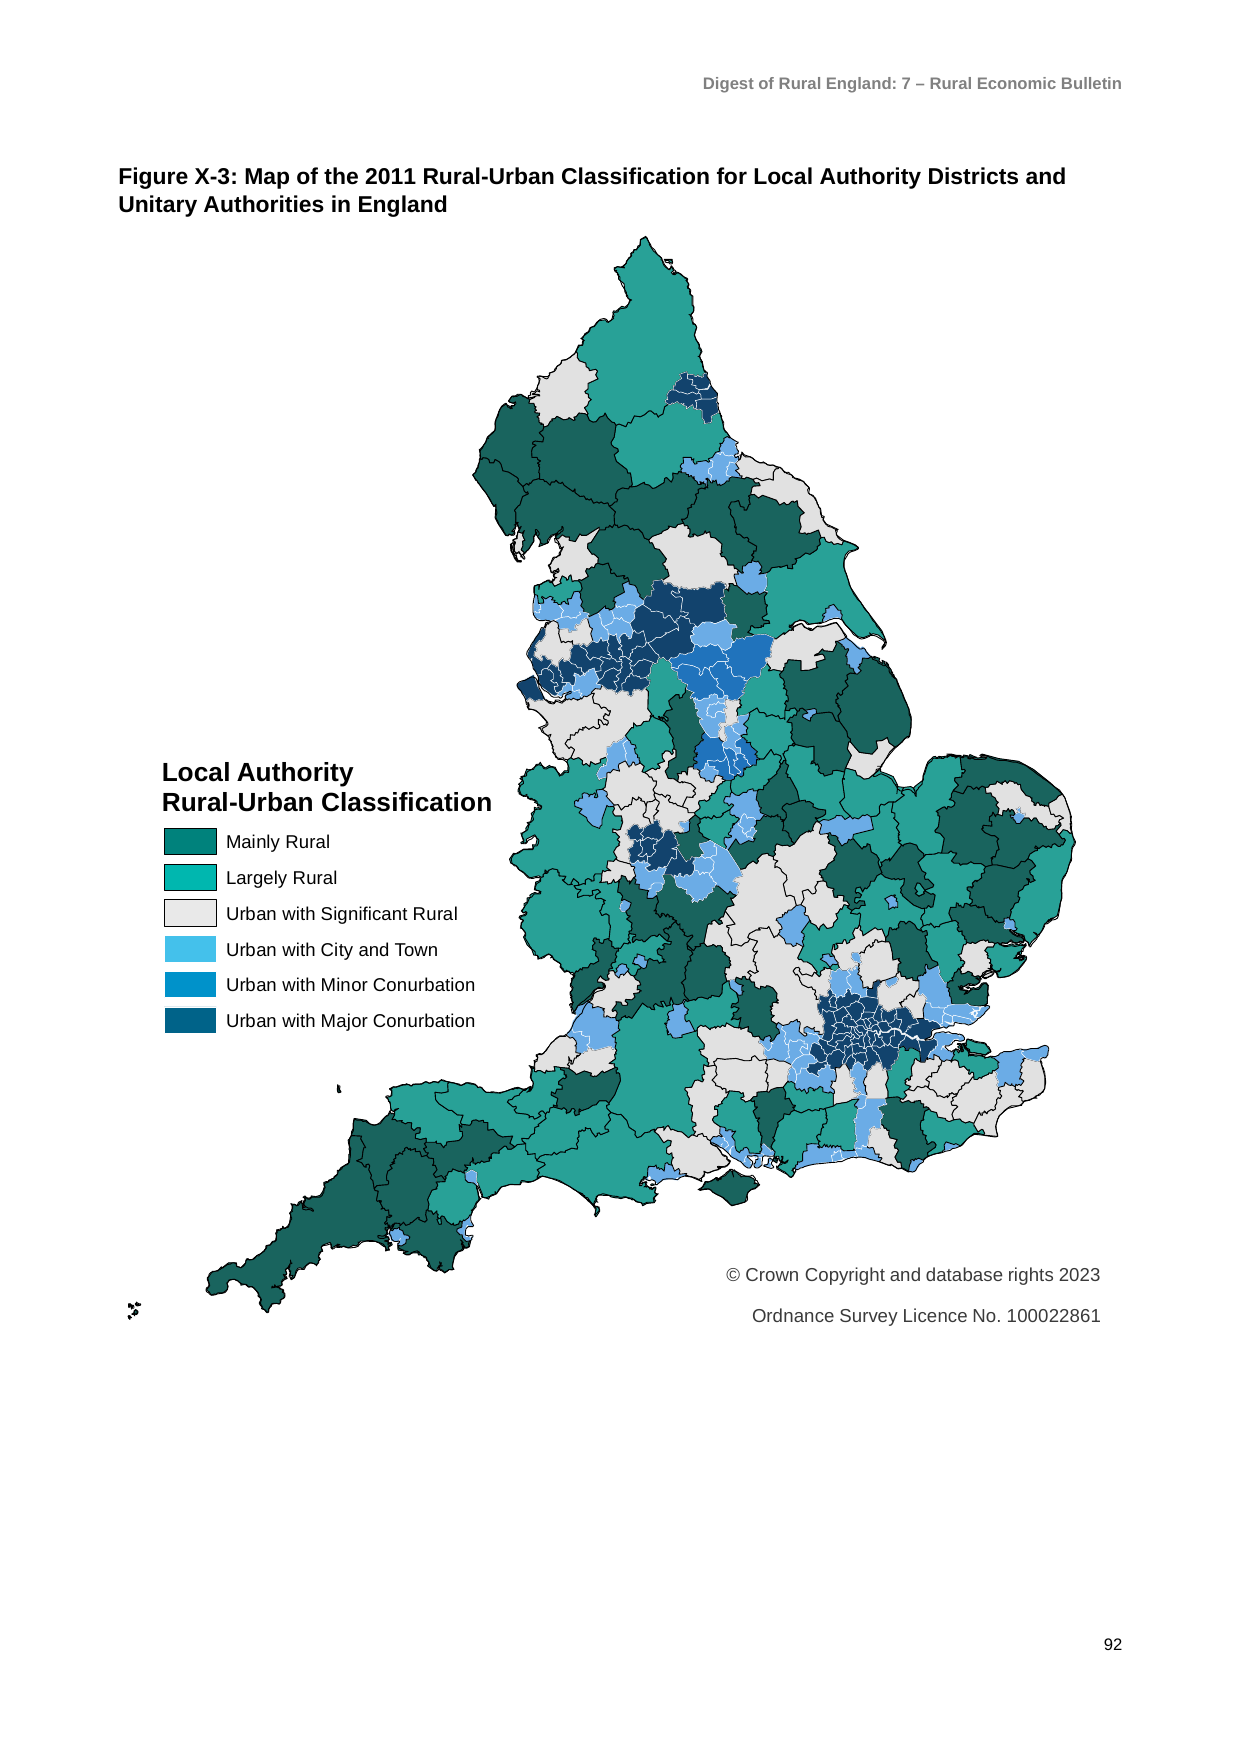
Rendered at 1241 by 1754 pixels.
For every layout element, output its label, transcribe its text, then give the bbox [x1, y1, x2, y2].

text Figure X-3: Map of the 2011 Rural-Urban Classification for Local Authority Districts and Unitary Authorities in England [118, 163, 1122, 217]
